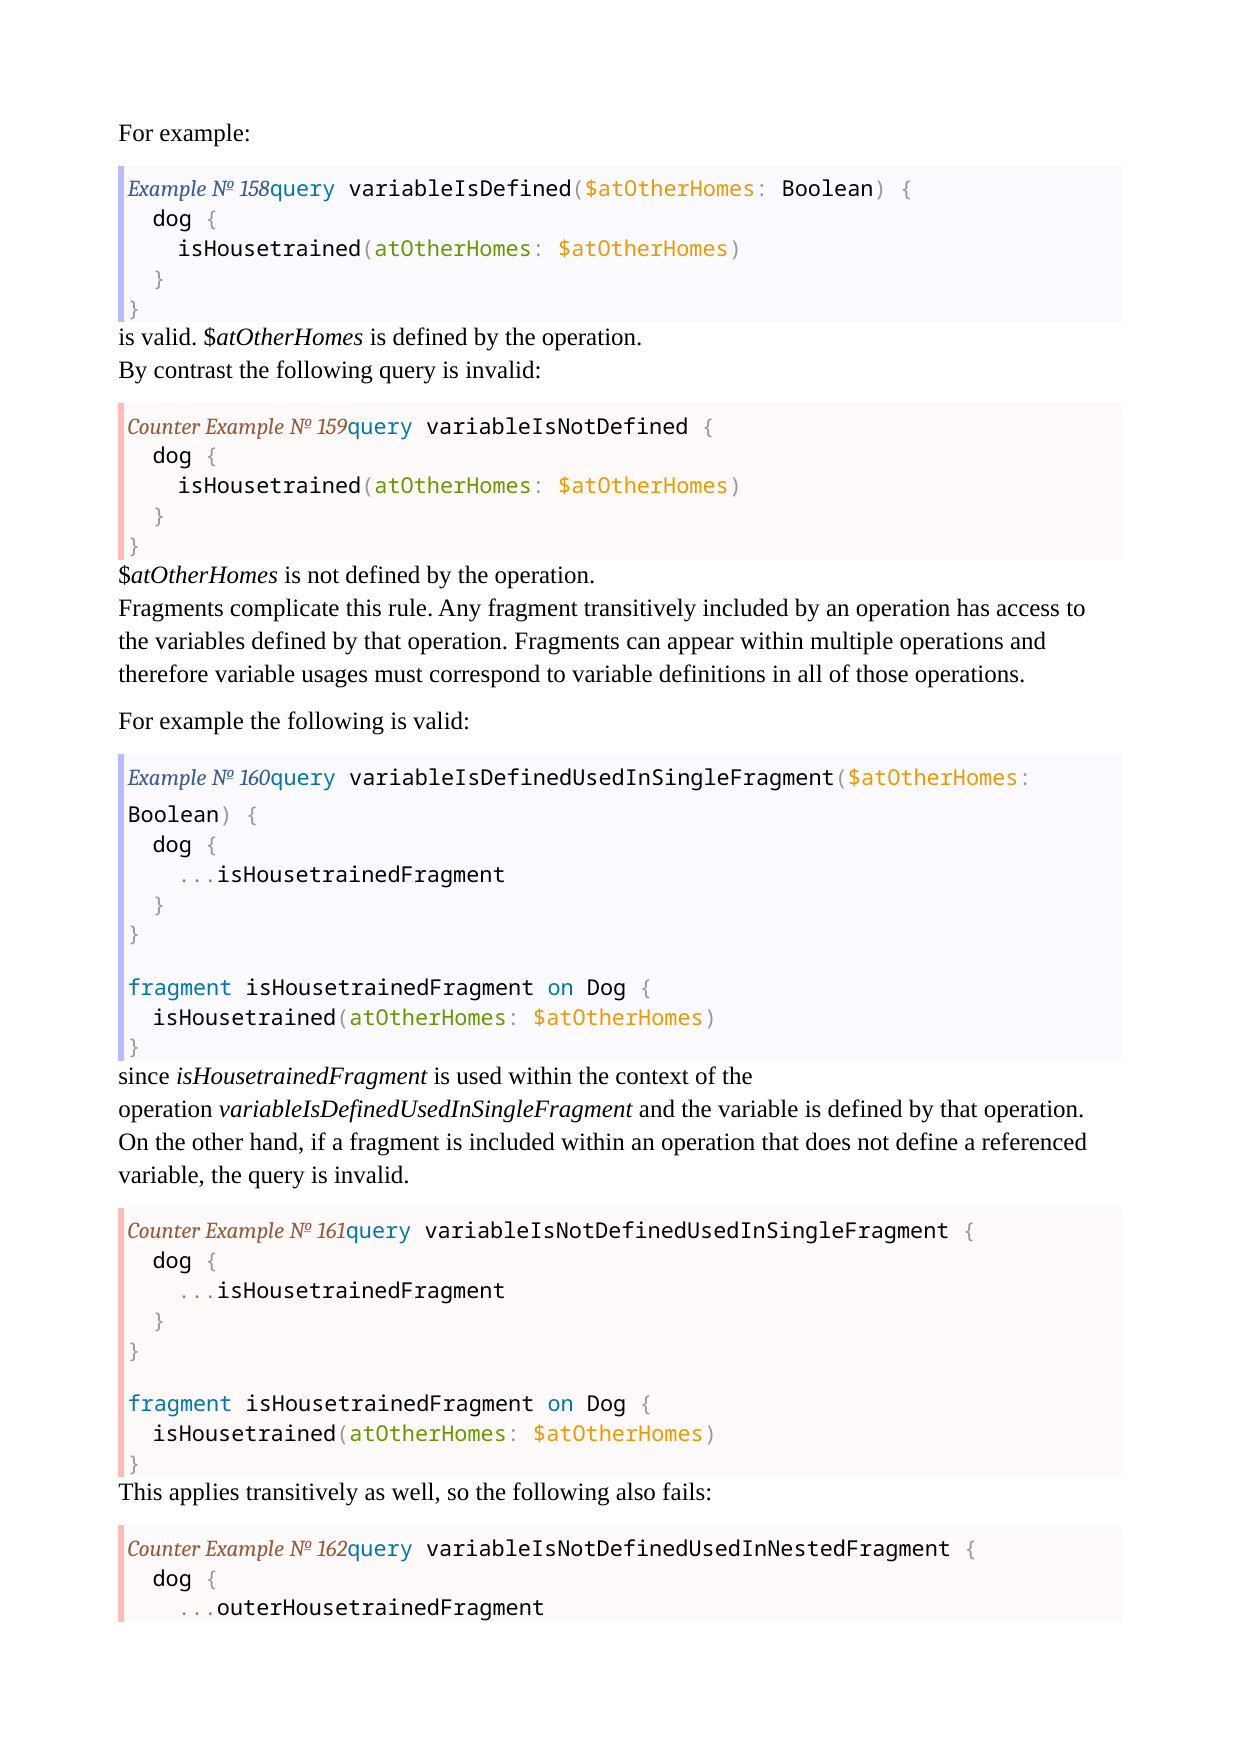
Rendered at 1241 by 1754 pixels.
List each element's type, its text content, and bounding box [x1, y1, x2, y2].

text Counter Example № 159query variableIsNotDefined { [124, 403, 1122, 441]
text Counter Example № 162query variableIsNotDefinedUsedInNestedFragment { [124, 1525, 1122, 1563]
text isHousetrained(atOtherHomes: $atOtherHomes) [124, 470, 1122, 500]
text ...isHousetrainedFragment [124, 1275, 1122, 1305]
text } [124, 918, 1122, 948]
text } [124, 1031, 1122, 1061]
text isHousetrained(atOtherHomes: $atOtherHomes) [124, 1002, 1122, 1031]
text By contrast the following query is invalid: [118, 355, 1122, 384]
text This applies transitively as well, so the following also fails: [118, 1477, 1122, 1506]
text Fragments complicate this rule. Any fragment transitively included by an operation has access to the variables defined by that operation. Fragments can appear within multiple operations and therefore variable usages must correspond to variable definitions in all of those operations. [118, 593, 1122, 687]
text dog { [124, 1245, 1122, 1275]
text Example № 160query variableIsDefinedUsedInSingleFragment($atOtherHomes: Boolean) { [124, 754, 1122, 829]
text } [124, 1448, 1122, 1477]
text } [124, 1335, 1122, 1364]
text isHousetrained(atOtherHomes: $atOtherHomes) [124, 233, 1122, 263]
text dog { [124, 441, 1122, 470]
text is valid. $atOtherHomes is defined by the operation. [118, 322, 1122, 351]
text } [124, 1305, 1122, 1335]
text since isHousetrainedFragment is used within the context of the operation variableIsDefinedUsedInSingleFragment and the variable is defined by that operation. [118, 1061, 1122, 1123]
text } [124, 530, 1122, 560]
text dog { [124, 1563, 1122, 1592]
text ...outerHousetrainedFragment [124, 1592, 1122, 1622]
text dog { [124, 829, 1122, 859]
text Example № 158query variableIsDefined($atOtherHomes: Boolean) { [124, 166, 1122, 203]
text Counter Example № 161query variableIsNotDefinedUsedInSingleFragment { [124, 1208, 1122, 1245]
text isHousetrained(atOtherHomes: $atOtherHomes) [124, 1418, 1122, 1448]
text } [124, 500, 1122, 530]
text For example the following is valid: [118, 706, 1122, 735]
text dog { [124, 203, 1122, 233]
text On the other hand, if a fragment is included within an operation that does not define a referenced variable, the query is invalid. [118, 1127, 1122, 1189]
text } [124, 888, 1122, 918]
text $atOtherHomes is not defined by the operation. [118, 560, 1122, 588]
text } [124, 293, 1122, 322]
text ...isHousetrainedFragment [124, 859, 1122, 888]
text fragment isHousetrainedFragment on Dog { [124, 972, 1122, 1002]
text fragment isHousetrainedFragment on Dog { [124, 1388, 1122, 1418]
text } [124, 263, 1122, 293]
text For example: [118, 118, 1122, 147]
